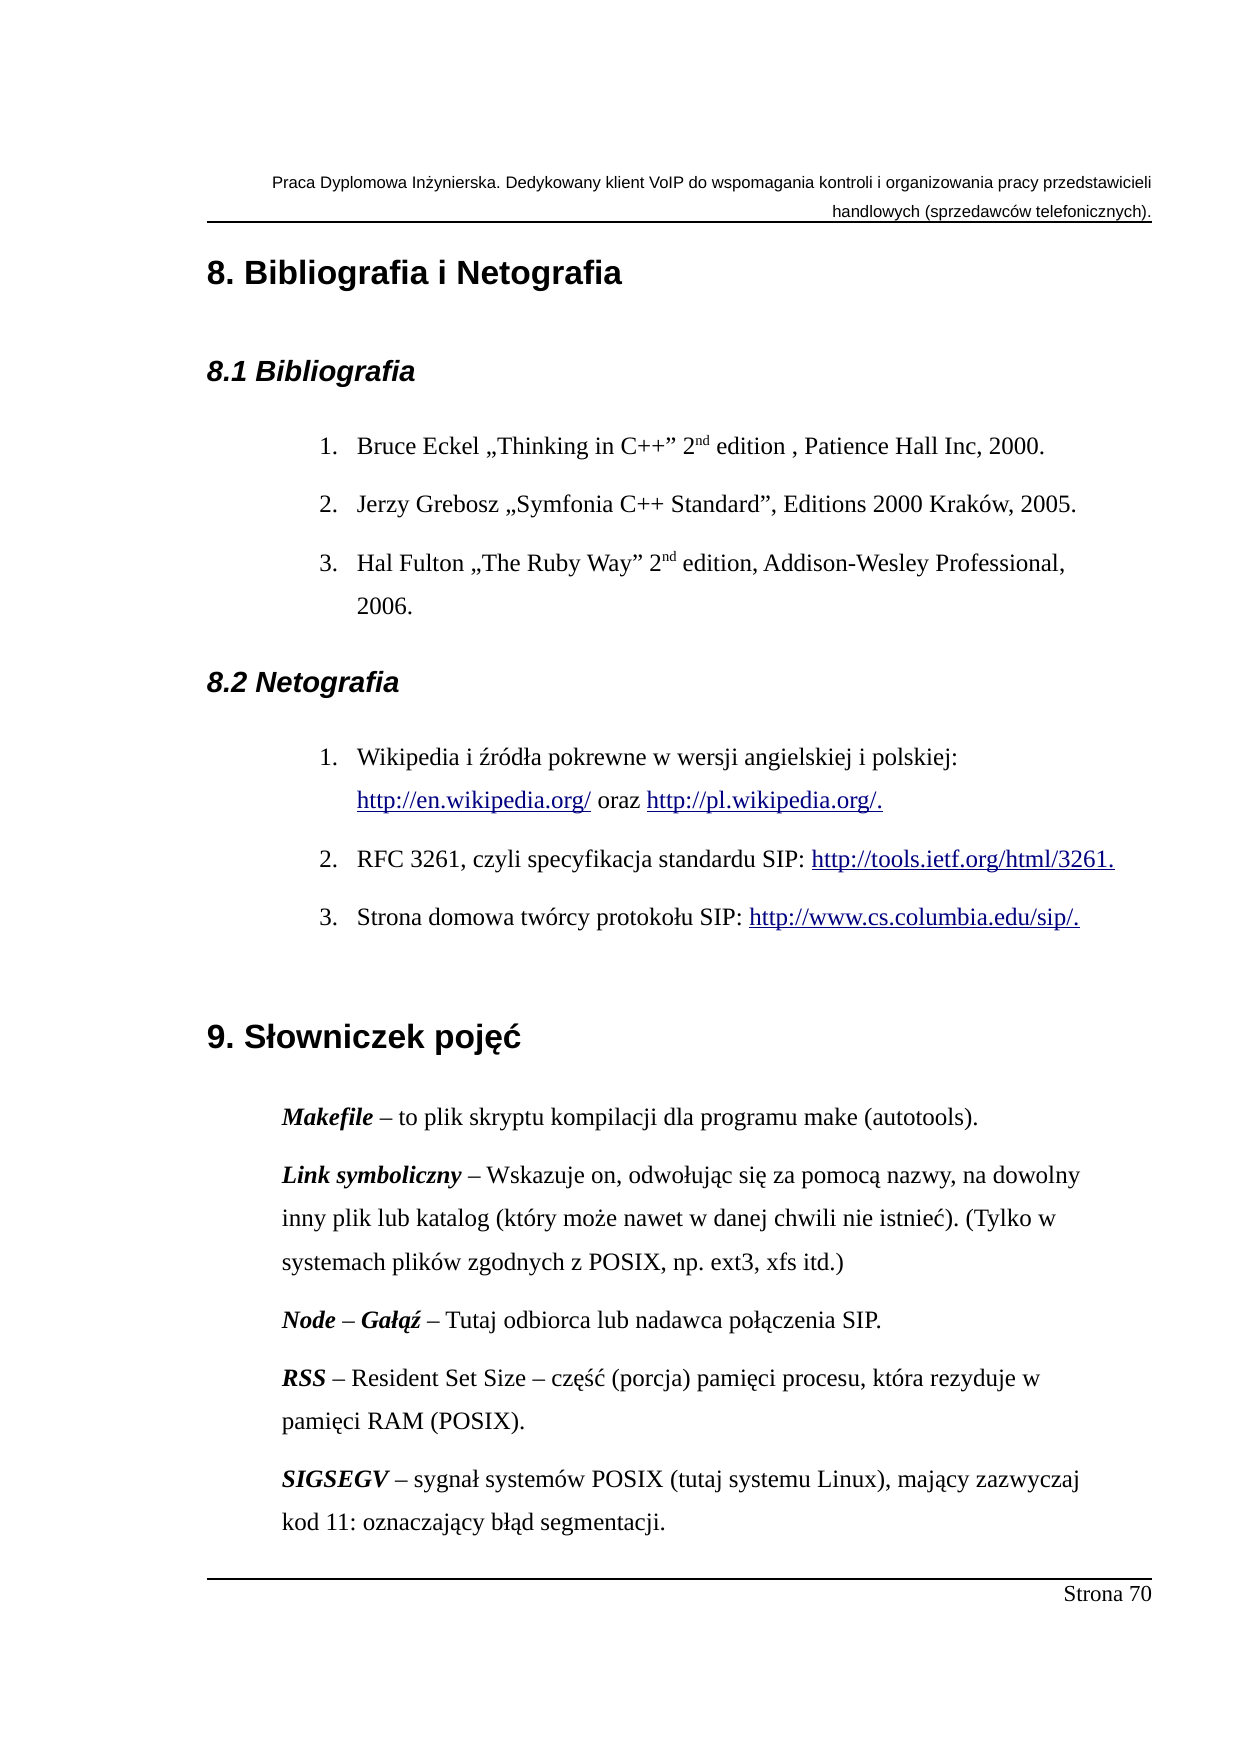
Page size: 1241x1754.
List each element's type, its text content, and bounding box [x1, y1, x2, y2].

text Node – Gałąź – Tutaj odbiorca lub nadawca połączenia SIP. [282, 1305, 1122, 1333]
subtitle 8.2 Netografia [207, 665, 1152, 698]
list Strona domowa twórcy protokołu SIP: http://www.cs.columbia.edu/sip/. [319, 902, 1122, 931]
list Wikipedia i źródła pokrewne w wersji angielskiej i polskiej: http://en.wikipedia.org/ oraz http://pl.wikipedia.org/. [319, 742, 1122, 814]
subtitle 9. Słowniczek pojęć [207, 1017, 1152, 1056]
text RSS – Resident Set Size – część (porcja) pamięci procesu, która rezyduje w pamięci RAM (POSIX). [282, 1363, 1122, 1435]
subtitle 8.1 Bibliografia [207, 354, 1152, 387]
text SIGSEGV – sygnał systemów POSIX (tutaj systemu Linux), mający zazwyczaj kod 11: oznaczający błąd segmentacji. [282, 1464, 1122, 1536]
text Link symboliczny – Wskazuje on, odwołując się za pomocą nazwy, na dowolny inny plik lub katalog (który może nawet w danej chwili nie istnieć). (Tylko w systemach plików zgodnych z POSIX, np. ext3, xfs itd.) [282, 1160, 1122, 1275]
list Hal Fulton „The Ruby Way” 2nd edition, Addison-Wesley Professional, 2006. [319, 548, 1122, 619]
subtitle 8. Bibliografia i Netografia [207, 253, 1152, 291]
list Jerzy Grebosz „Symfonia C++ Standard”, Editions 2000 Kraków, 2005. [319, 489, 1122, 518]
list Bruce Eckel „Thinking in C++” 2nd edition , Patience Hall Inc, 2000. [319, 431, 1122, 460]
list RFC 3261, czyli specyfikacja standardu SIP: http://tools.ietf.org/html/3261. [319, 844, 1122, 872]
text Makefile – to plik skryptu kompilacji dla programu make (autotools). [282, 1102, 1122, 1131]
